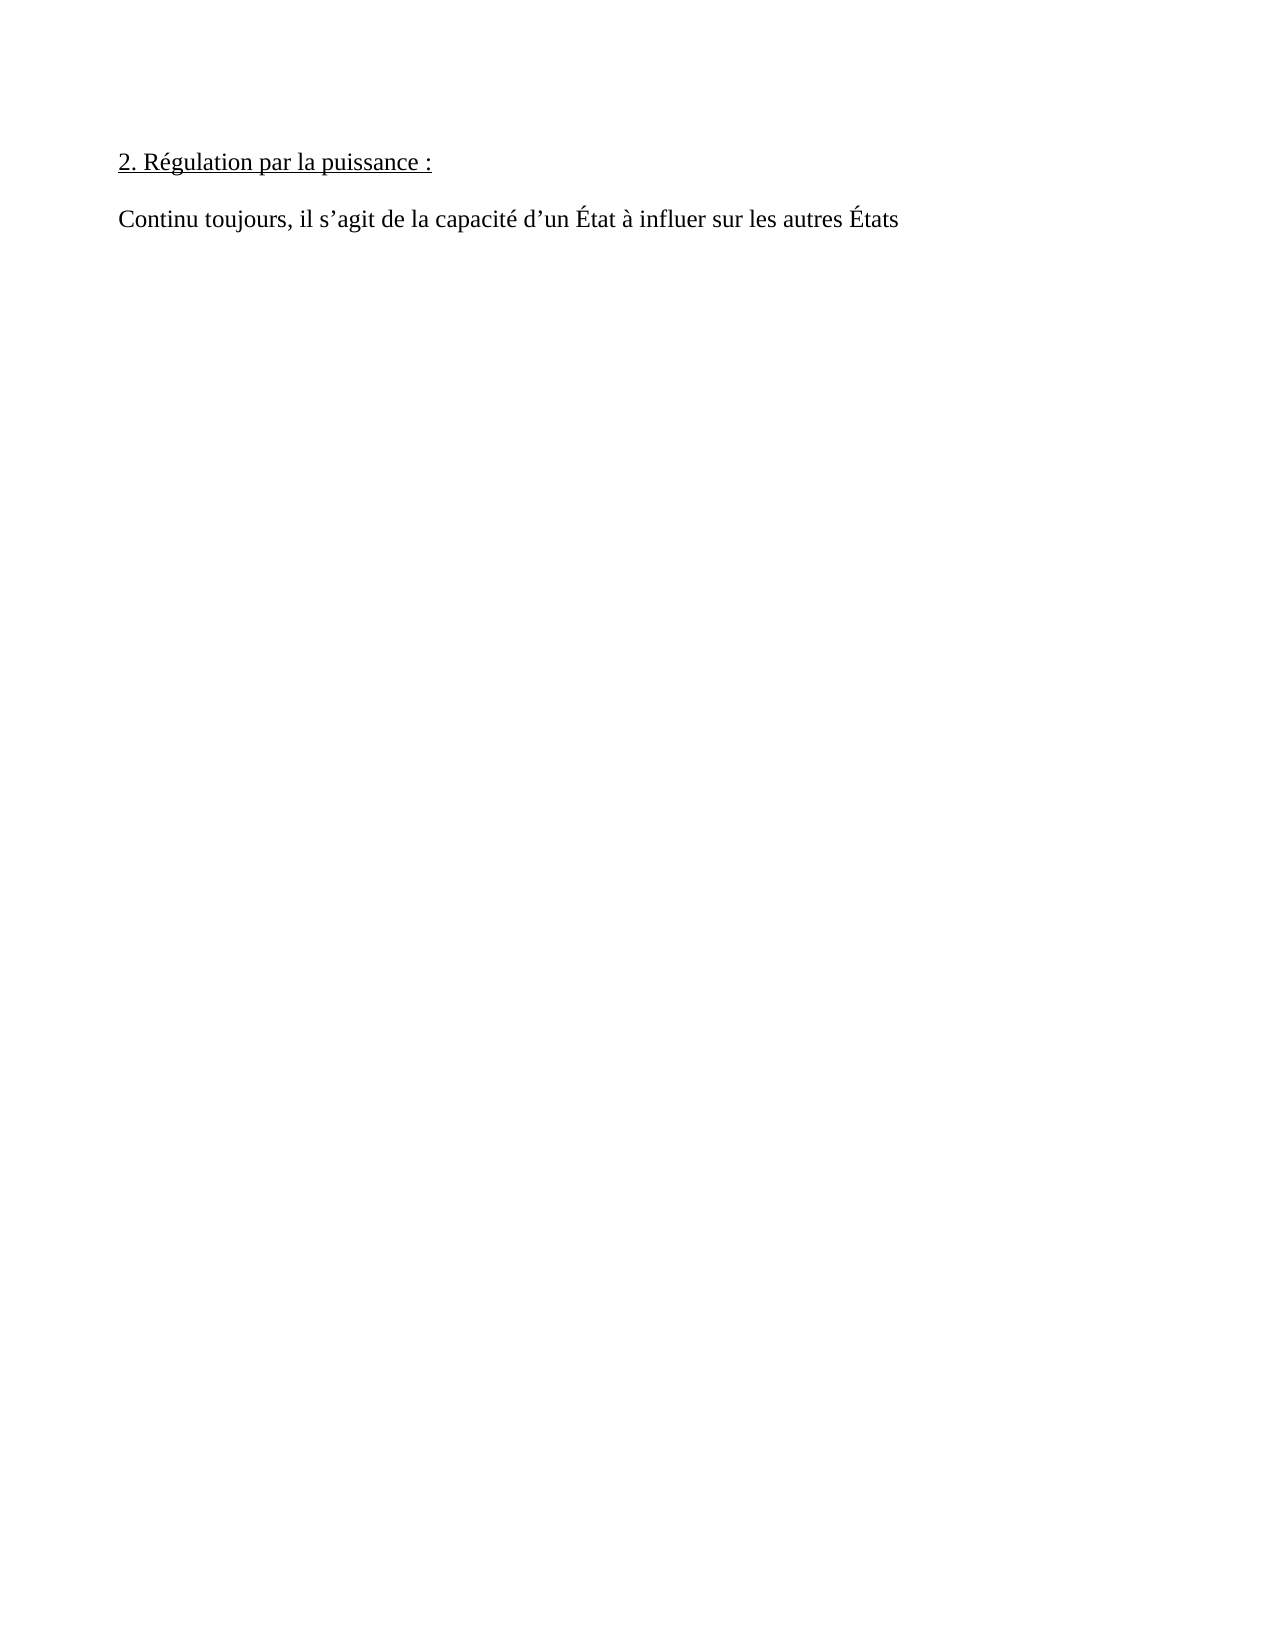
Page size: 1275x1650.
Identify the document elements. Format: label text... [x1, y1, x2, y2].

text Continu toujours, il s’agit de la capacité d’un État à influer sur les autres États [118, 204, 1157, 233]
text 2. Régulation par la puissance : [118, 147, 1157, 176]
